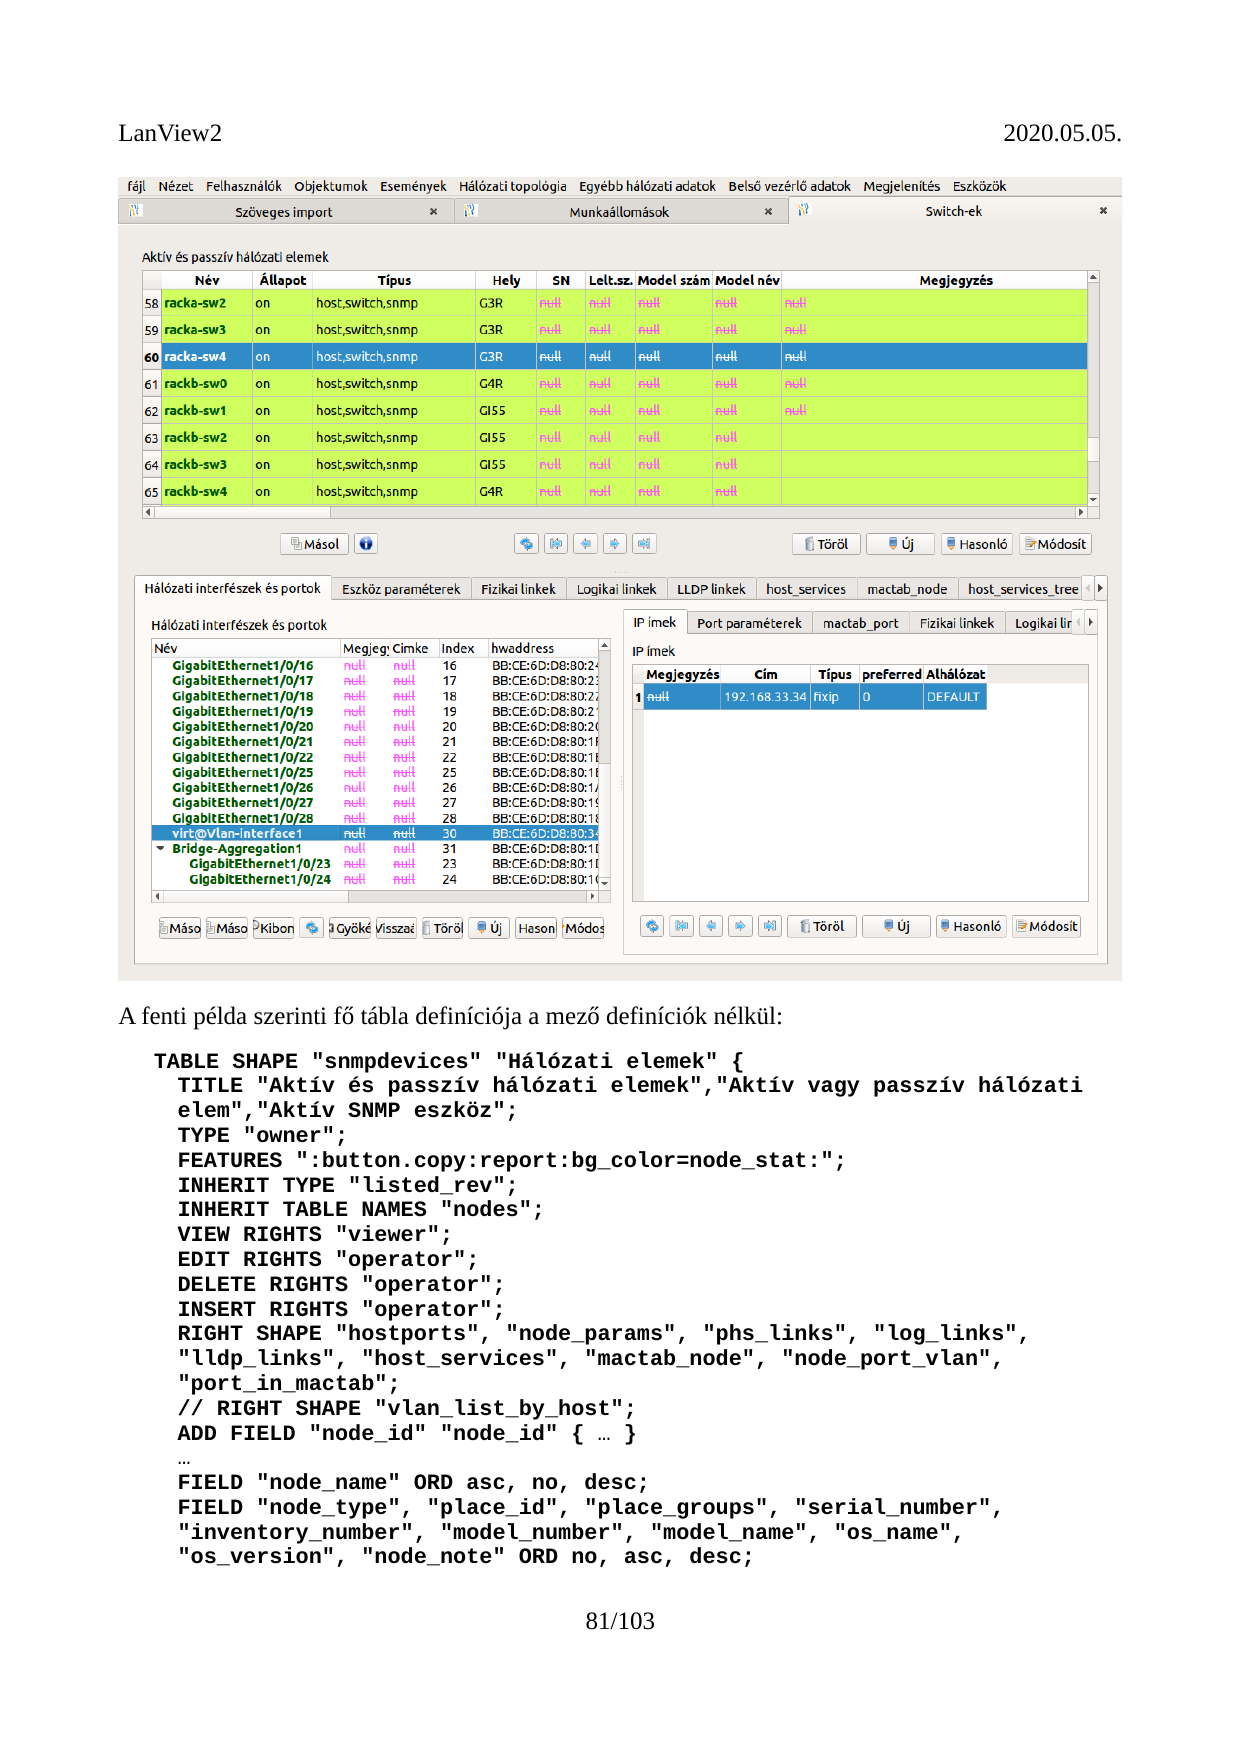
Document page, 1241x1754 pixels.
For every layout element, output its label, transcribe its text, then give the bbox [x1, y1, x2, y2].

text TABLE SHAPE "snmpdevices" "Hálózati elemek" { [153, 1050, 1122, 1075]
text VIEW RIGHTS "viewer"; [177, 1223, 1122, 1248]
text ADD FIELD "node_id" "node_id" { … } [177, 1422, 1122, 1447]
text A fenti példa szerinti fő tábla definíciója a mező definíciók nélkül: [118, 1001, 1122, 1029]
text INSERT RIGHTS "operator"; [177, 1298, 1122, 1323]
text // RIGHT SHAPE "vlan_list_by_host"; [177, 1397, 1122, 1422]
text FEATURES ":button.copy:report:bg_color=node_stat:"; [177, 1149, 1122, 1174]
text … [177, 1447, 1122, 1471]
text FIELD "node_type", "place_id", "place_groups", "serial_number", "inventory_number", "model_number", "model_name", "os_name", "os_version", "node_note" ORD no, asc, desc; [177, 1496, 1122, 1571]
text EDIT RIGHTS "operator"; [177, 1248, 1122, 1273]
text RIGHT SHAPE "hostports", "node_params", "phs_links", "log_links", "lldp_links", "host_services", "mactab_node", "node_port_vlan", "port_in_mactab"; [177, 1323, 1122, 1397]
text FIELD "node_name" ORD asc, no, desc; [177, 1471, 1122, 1496]
text INHERIT TYPE "listed_rev"; [177, 1174, 1122, 1199]
text TYPE "owner"; [177, 1124, 1122, 1149]
picture [118, 177, 1123, 981]
text INHERIT TABLE NAMES "nodes"; [177, 1199, 1122, 1223]
text DELETE RIGHTS "operator"; [177, 1273, 1122, 1298]
text TITLE "Aktív és passzív hálózati elemek","Aktív vagy passzív hálózati elem","Aktív SNMP eszköz"; [177, 1075, 1122, 1124]
